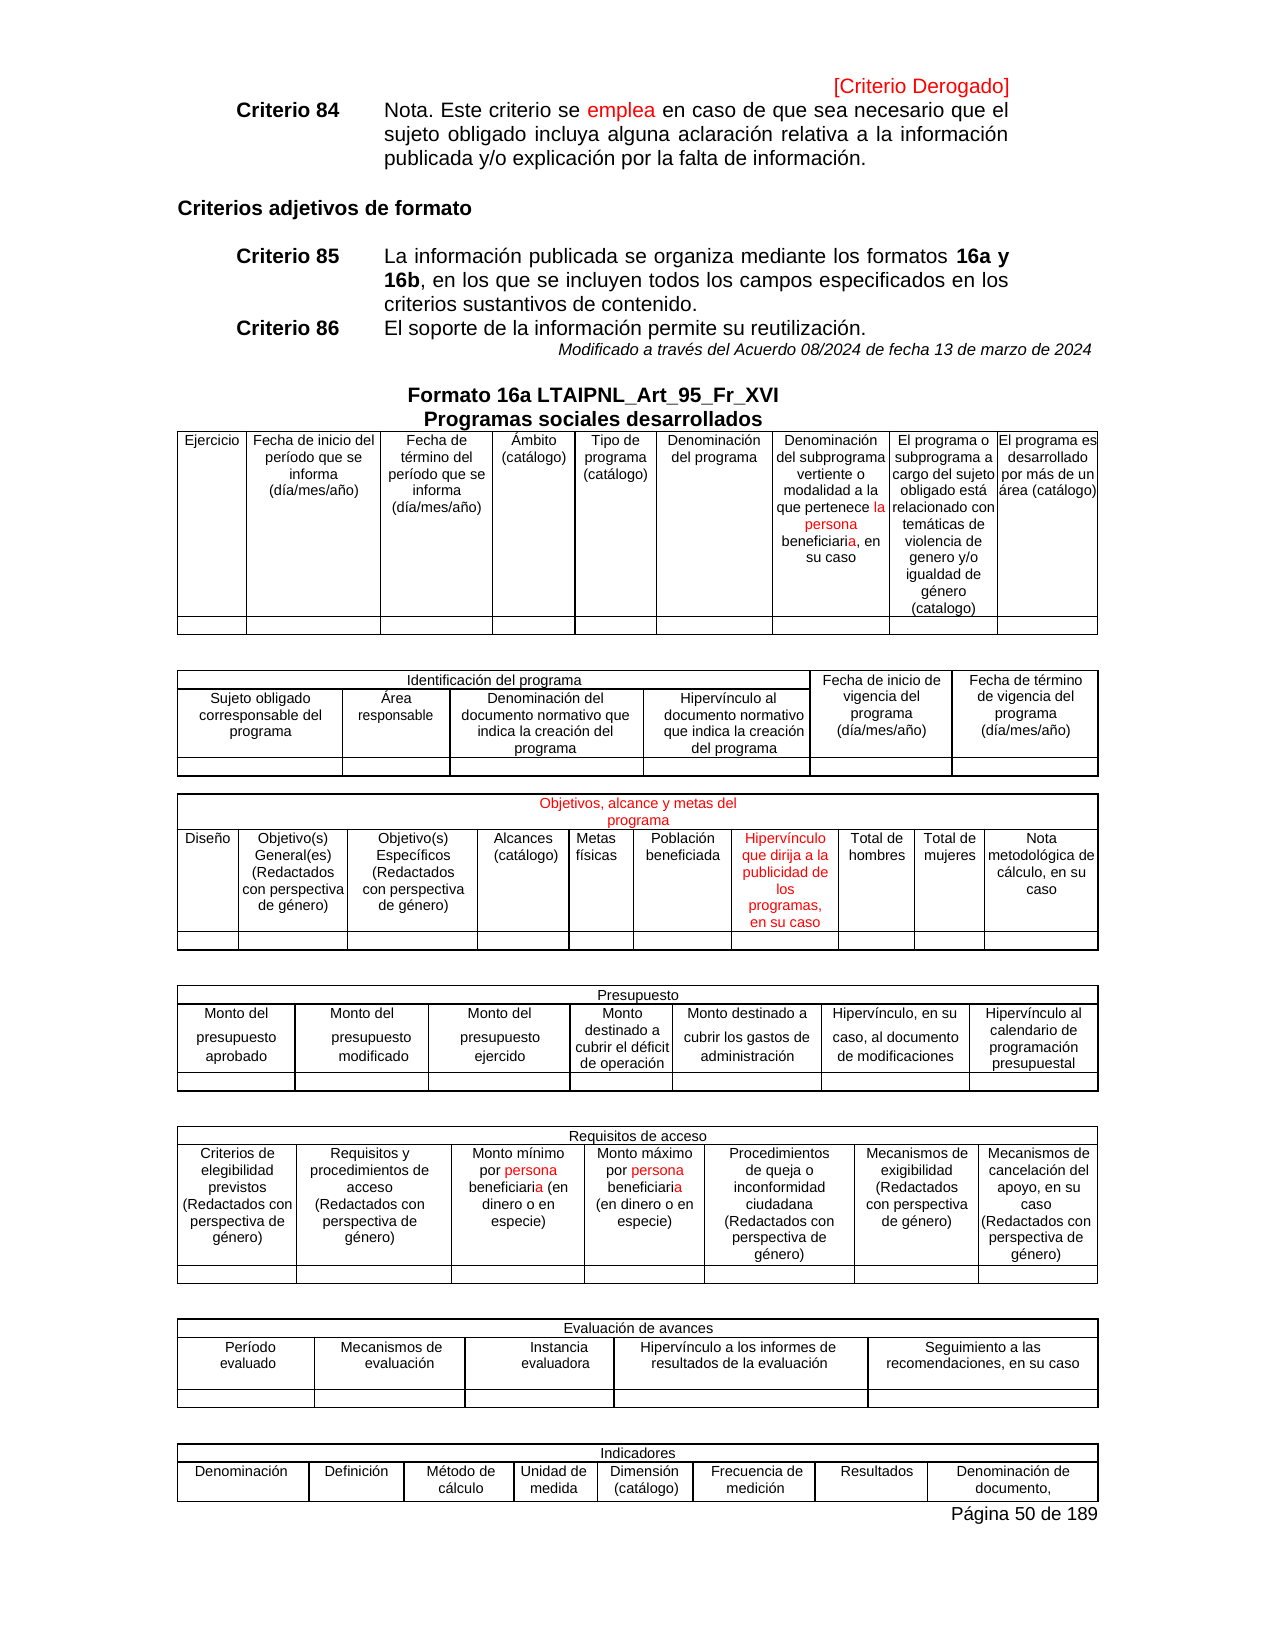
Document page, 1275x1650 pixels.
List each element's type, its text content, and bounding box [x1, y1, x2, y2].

table_cell Monto destinado a cubrir el déficit de operación [571, 1005, 672, 1072]
table_cell [970, 1073, 1097, 1090]
table_cell [985, 932, 1097, 949]
table_cell Criterios de elegibilidad previstos (Redactados con perspectiva de género) [178, 1145, 296, 1265]
table_header Ejercicio [178, 432, 246, 616]
table_cell Total de mujeres [915, 830, 984, 931]
table_cell [773, 617, 889, 634]
table_cell [381, 617, 492, 634]
table_cell Hipervínculo a los informes de resultados de la evaluación [615, 1338, 867, 1388]
text Modificado a través del Acuerdo 08/2024 de fecha 13 de marzo de 2024 [177, 340, 1098, 359]
table_cell Mecanismos de evaluación [315, 1338, 464, 1388]
table_cell Método de cálculo [405, 1463, 513, 1501]
table_cell Monto destinado a [673, 1005, 821, 1028]
text Criterio 85 La información publicada se organiza mediante los formatos 16a y 16b, en los que se incluyen todos los campos especificados en los criterios sustantivos de contenido. [236, 244, 1009, 316]
table_cell [644, 758, 809, 775]
table_cell [979, 1266, 1097, 1283]
text Formato 16a LTAIPNL_Art_95_Fr_XVI [177, 383, 1009, 407]
table_cell Monto máximo por persona beneficiaria (en dinero o en especie) [585, 1145, 704, 1265]
table_cell Hipervínculo que dirija a la publicidad de los programas, en su caso [732, 830, 838, 931]
table_cell [239, 932, 347, 949]
table_cell Mecanismos de cancelación del apoyo, en su caso (Redactados con perspectiva de género) [979, 1145, 1097, 1265]
table_cell [615, 1390, 867, 1407]
table_cell Resultados [816, 1463, 927, 1501]
table_header El programa o subprograma a cargo del sujeto obligado está relacionado con temáticas de violencia de genero y/o igualdad de género (catalogo) [890, 432, 997, 616]
table_cell [178, 758, 342, 775]
table_cell Unidad de medida [515, 1463, 597, 1501]
table_cell Denominación de documento, [928, 1463, 1097, 1501]
table_cell [657, 617, 772, 634]
table_cell [634, 932, 731, 949]
table_header Denominación del subprograma vertiente o modalidad a la que pertenece la persona beneficiaria, en su caso [773, 432, 889, 616]
table_cell [811, 758, 951, 775]
table_cell Objetivo(s) Específicos (Redactados con perspectiva de género) [348, 830, 477, 931]
table_header Fecha de inicio de vigencia del programa (día/mes/año) [811, 671, 951, 757]
table_cell Período evaluado [178, 1338, 314, 1388]
table_cell [178, 1266, 296, 1283]
table_cell [576, 617, 656, 634]
table_cell presupuesto [178, 1028, 294, 1046]
table_cell Procedimientos de queja o inconformidad ciudadana (Redactados con perspectiva de género) [705, 1145, 854, 1265]
table_cell [315, 1390, 464, 1407]
table_cell [822, 1073, 969, 1090]
table_header Fecha de inicio del período que se informa (día/mes/año) [247, 432, 380, 616]
table_cell Instancia evaluadora [466, 1338, 613, 1388]
table_cell [297, 1266, 451, 1283]
table_cell Hipervínculo, en su [822, 1005, 969, 1028]
table_cell [451, 758, 643, 775]
table_cell [585, 1266, 704, 1283]
text Criterio 84 Nota. Este criterio se emplea en caso de que sea necesario que el sujeto obligado incluya alguna aclaración relativa a la información publicada y/o explicación por la falta de información. [236, 98, 1009, 169]
table_cell Monto del [296, 1005, 428, 1028]
table_cell Sujeto obligado corresponsable del programa [178, 690, 342, 757]
text Criterio 86 El soporte de la información permite su reutilización. [236, 316, 1009, 340]
table_cell Hipervínculo al documento normativo que indica la creación del programa [644, 690, 809, 757]
table_cell [869, 1390, 1097, 1407]
table_cell de modificaciones [822, 1046, 969, 1072]
table_cell [429, 1073, 569, 1090]
table_header Identificación del programa [178, 671, 809, 688]
table_cell [348, 932, 477, 949]
table_cell Metas físicas [570, 830, 633, 931]
table_cell Definición [310, 1463, 403, 1501]
table_cell [178, 932, 238, 949]
table_cell [839, 932, 914, 949]
table_header Denominación del programa [657, 432, 772, 616]
table_cell Monto mínimo por persona beneficiaria (en dinero o en especie) [452, 1145, 584, 1265]
table_cell [296, 1073, 428, 1090]
table_cell Requisitos y procedimientos de acceso (Redactados con perspectiva de género) [297, 1145, 451, 1265]
text Programas sociales desarrollados [177, 407, 1009, 431]
table_cell [466, 1390, 613, 1407]
table_cell Total de hombres [839, 830, 914, 931]
table_cell presupuesto [429, 1028, 569, 1046]
table_header El programa es desarrollado por más de un área (catálogo) [998, 432, 1097, 616]
table_cell [953, 758, 1097, 775]
table_header Requisitos de acceso [178, 1127, 1097, 1144]
table_header Evaluación de avances [178, 1320, 1097, 1337]
table_cell Seguimiento a las recomendaciones, en su caso [869, 1338, 1097, 1388]
table_cell modificado [296, 1046, 428, 1072]
table_cell administración [673, 1046, 821, 1072]
table_cell [998, 617, 1097, 634]
table_cell Frecuencia de medición [694, 1463, 814, 1501]
table_cell presupuesto [296, 1028, 428, 1046]
table_cell Monto del [429, 1005, 569, 1028]
table_cell Dimensión (catálogo) [598, 1463, 692, 1501]
table_header Tipo de programa (catálogo) [576, 432, 656, 616]
table_cell [178, 1390, 314, 1407]
table_cell Denominación [178, 1463, 308, 1501]
table_cell Alcances (catálogo) [478, 830, 568, 931]
table_cell cubrir los gastos de [673, 1028, 821, 1046]
table_cell Población beneficiada [634, 830, 731, 931]
table_header Fecha de término del período que se informa (día/mes/año) [381, 432, 492, 616]
table_cell [855, 1266, 978, 1283]
table_cell [915, 932, 984, 949]
table_cell caso, al documento [822, 1028, 969, 1046]
table_cell [705, 1266, 854, 1283]
text [Criterio Derogado] [236, 74, 1009, 98]
table_cell [570, 932, 633, 949]
table_header Fecha de término de vigencia del programa (día/mes/año) [953, 671, 1097, 757]
table_cell Área responsable [343, 690, 449, 757]
table_cell Objetivo(s) General(es) (Redactados con perspectiva de género) [239, 830, 347, 931]
table_cell [178, 617, 246, 634]
table_cell [343, 758, 449, 775]
table_cell ejercido [429, 1046, 569, 1072]
table_cell Mecanismos de exigibilidad (Redactados con perspectiva de género) [855, 1145, 978, 1265]
table_cell Hipervínculo al calendario de programación presupuestal [970, 1005, 1097, 1072]
table_cell Monto del [178, 1005, 294, 1028]
table_cell [478, 932, 568, 949]
table_cell [452, 1266, 584, 1283]
table_cell [571, 1073, 672, 1090]
text Criterios adjetivos de formato [177, 196, 1009, 220]
table_cell Denominación del documento normativo que indica la creación del programa [451, 690, 643, 757]
table_cell [178, 1073, 294, 1090]
table_cell aprobado [178, 1046, 294, 1072]
table_cell [247, 617, 380, 634]
table_header Presupuesto [178, 986, 1097, 1003]
table_cell Diseño [178, 830, 238, 931]
table_cell [673, 1073, 821, 1090]
table_header Ámbito (catálogo) [493, 432, 574, 616]
table_cell [732, 932, 838, 949]
table_header Objetivos, alcance y metas del programa [178, 795, 1097, 828]
table_cell Nota metodológica de cálculo, en su caso [985, 830, 1097, 931]
table_header Indicadores [178, 1445, 1097, 1461]
table_cell [890, 617, 997, 634]
table_cell [493, 617, 574, 634]
